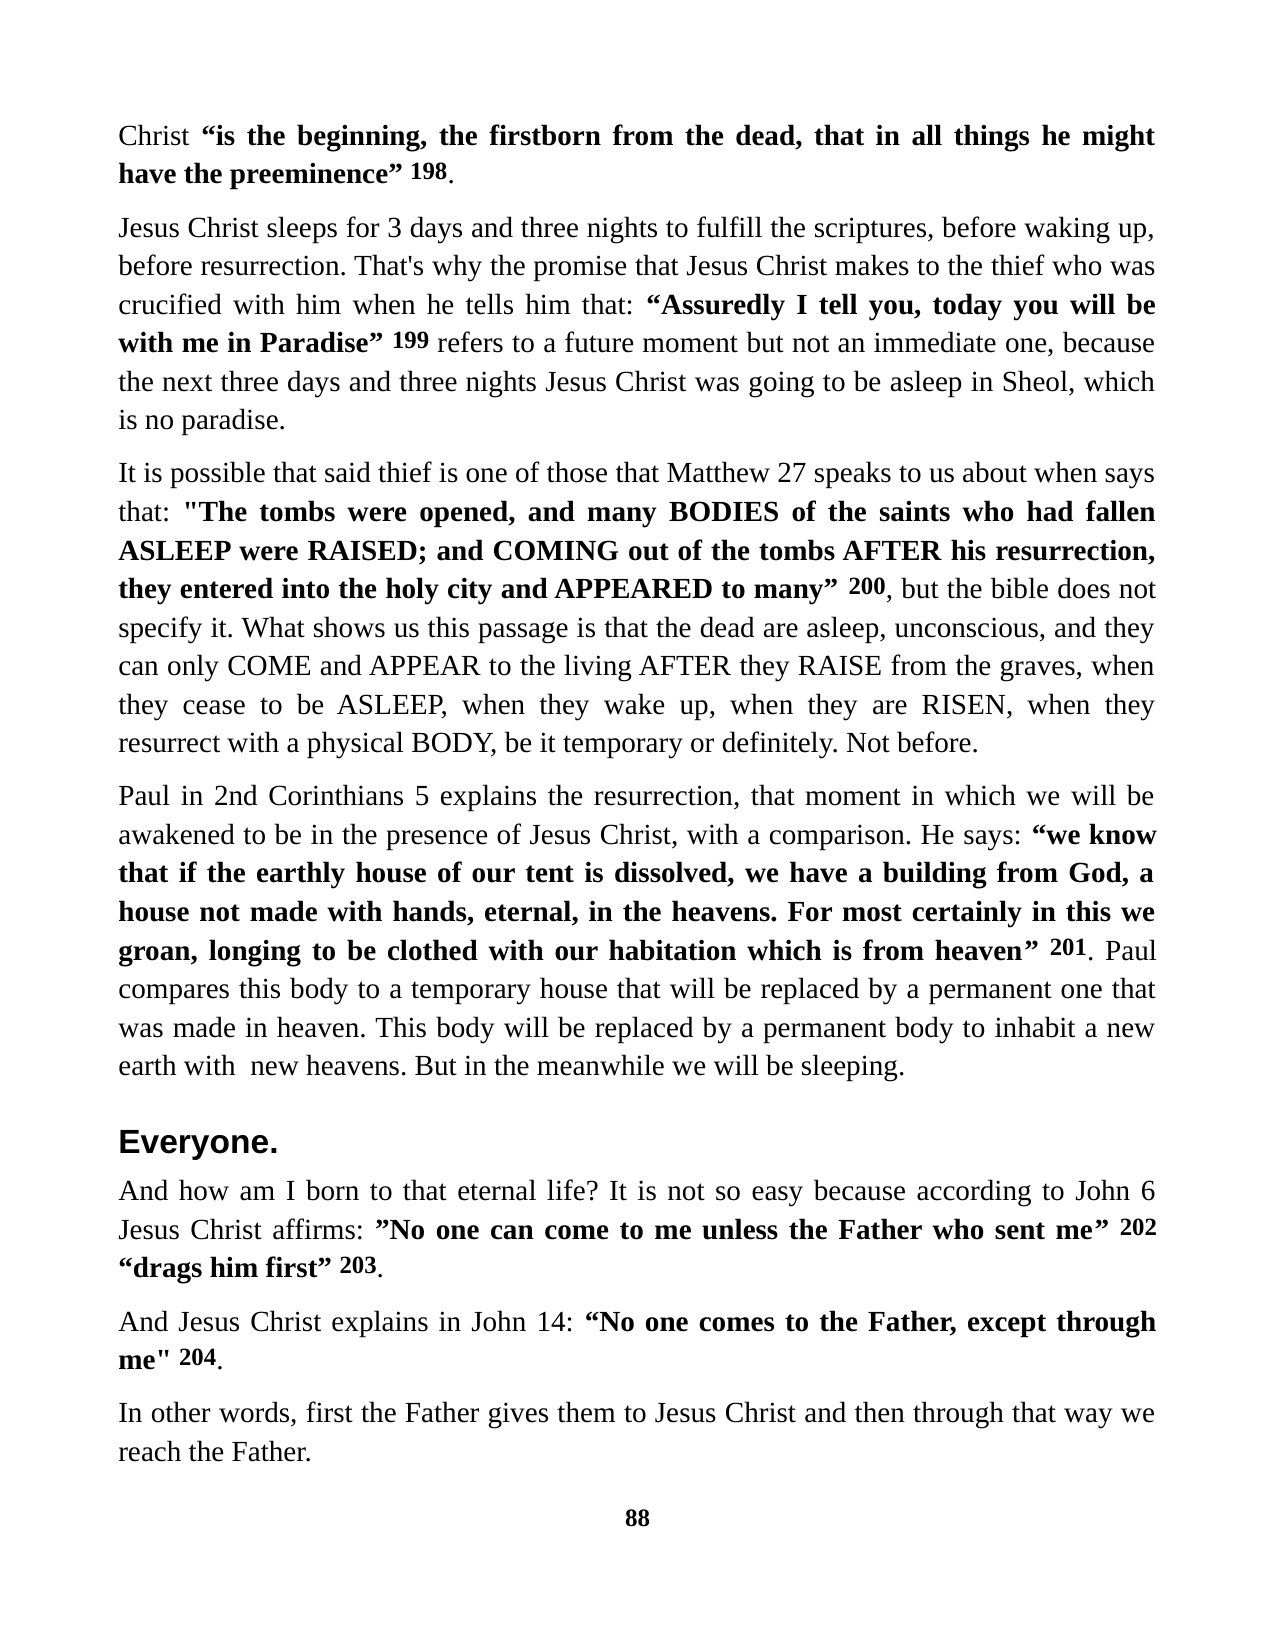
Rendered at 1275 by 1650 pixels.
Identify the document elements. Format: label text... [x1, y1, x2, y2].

subtitle Everyone. [118, 1122, 1157, 1161]
text And Jesus Christ explains in John 14: “No one comes to the Father, except through me" . [118, 1304, 1157, 1376]
text And how am I born to that eternal life? It is not so easy because according to John 6 Jesus Christ affirms: ”No one can come to me unless the Father who sent me” “drags him first” . [118, 1173, 1157, 1284]
text It is possible that said thief is one of those that Matthew 27 speaks to us about when says that: "The tombs were opened, and many BODIES of the saints who had fallen ASLEEP were RAISED; and COMING out of the tombs AFTER his resurrection, they entered into the holy city and APPEARED to many” , but the bible does not specify it. What shows us this passage is that the dead are asleep, unconscious, and they can only COME and APPEAR to the living AFTER they RAISE from the graves, when they cease to be ASLEEP, when they wake up, when they are RISEN, when they resurrect with a physical BODY, be it temporary or definitely. Not before. [118, 456, 1157, 759]
text In other words, first the Father gives them to Jesus Christ and then through that way we reach the Father. [118, 1395, 1157, 1467]
text Jesus Christ sleeps for 3 days and three nights to fulfill the scriptures, before waking up, before resurrection. That's why the promise that Jesus Christ makes to the thief who was crucified with him when he tells him that: “Assuredly I tell you, today you will be with me in Paradise” refers to a future moment but not an immediate one, because the next three days and three nights Jesus Christ was going to be asleep in Sheol, which is no paradise. [118, 210, 1157, 436]
text Paul in 2nd Corinthians 5 explains the resurrection, that moment in which we will be awakened to be in the presence of Jesus Christ, with a comparison. He says: “we know that if the earthly house of our tent is dissolved, we have a building from God, a house not made with hands, eternal, in the heavens. For most certainly in this we groan, longing to be clothed with our habitation which is from heaven” . Paul compares this body to a temporary house that will be replaced by a permanent one that was made in heaven. This body will be replaced by a permanent body to inhabit a new earth with new heavens. But in the meanwhile we will be sleeping. [118, 778, 1157, 1082]
text Christ “is the beginning, the firstborn from the dead, that in all things he might have the preeminence” . [118, 118, 1157, 190]
